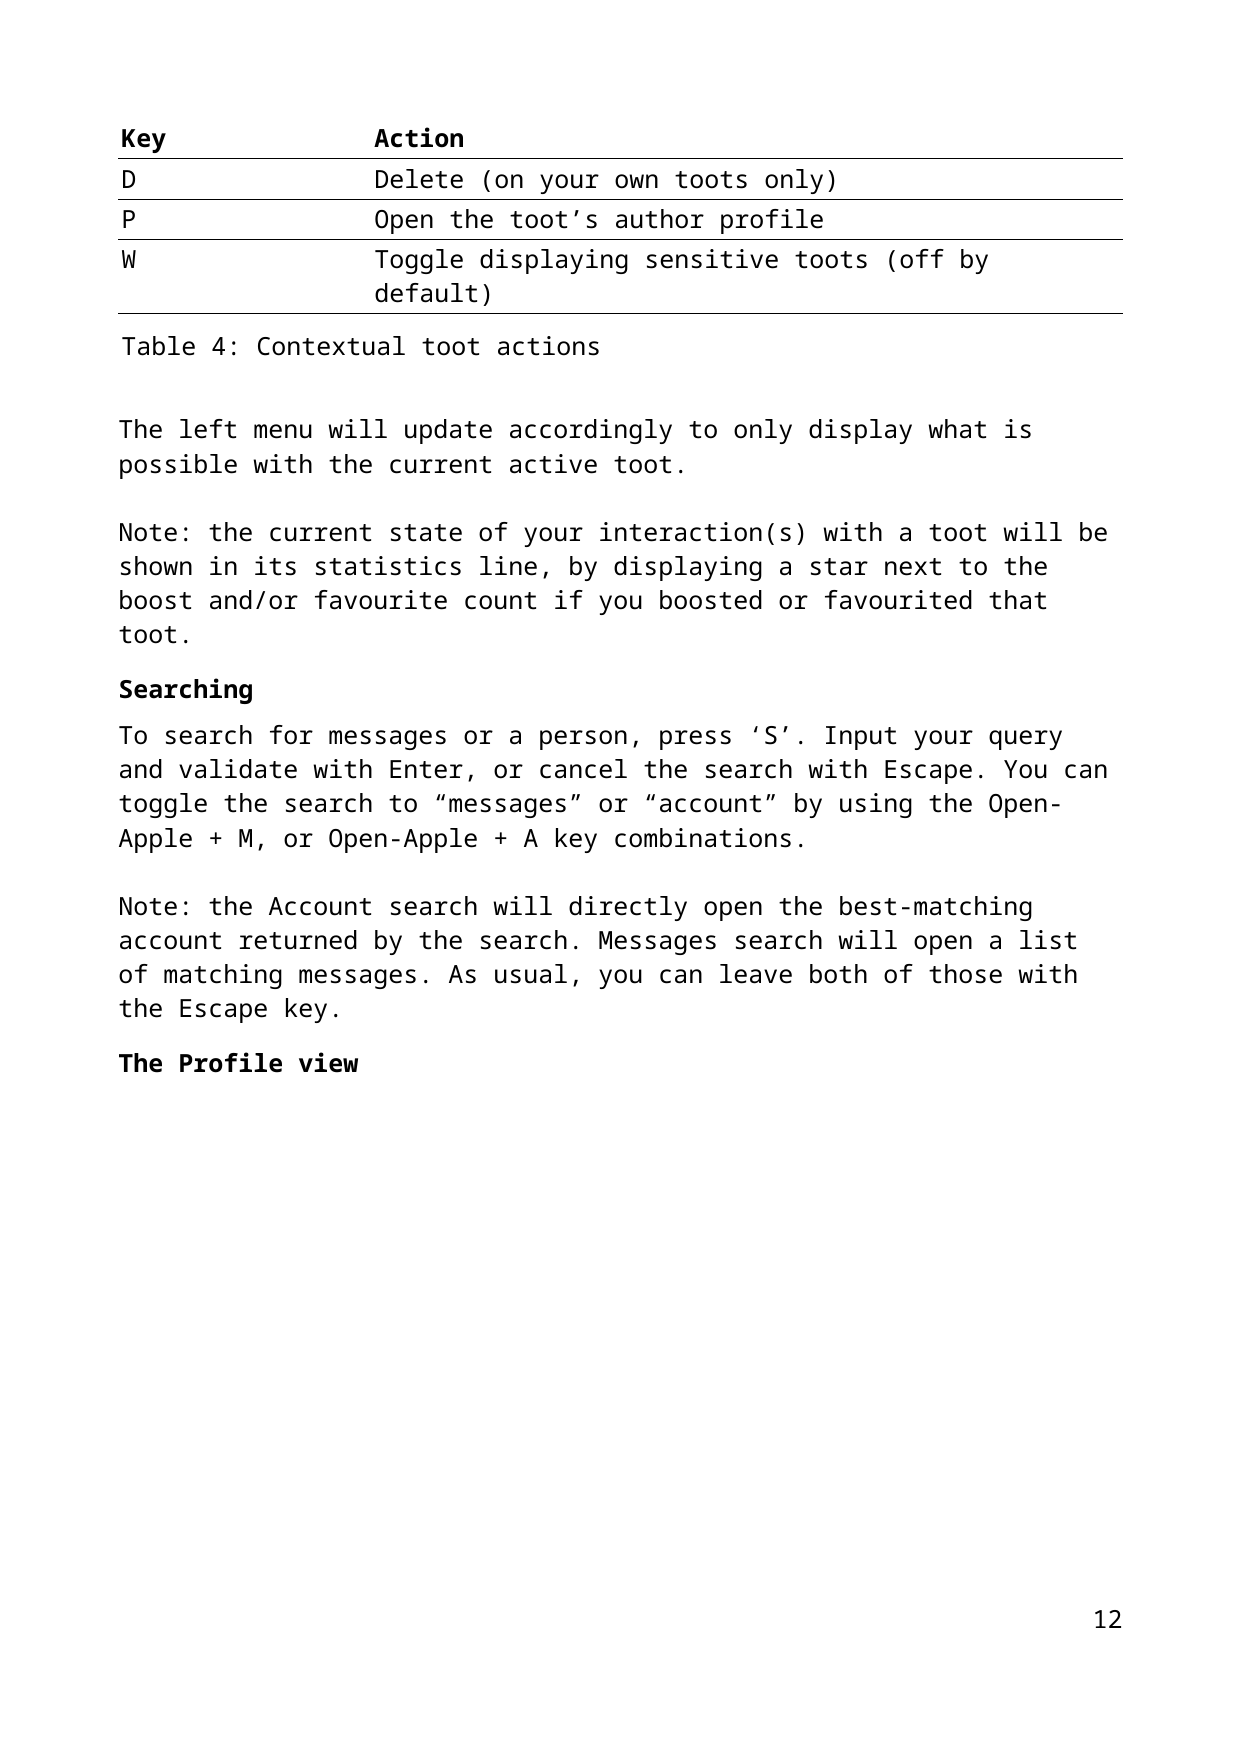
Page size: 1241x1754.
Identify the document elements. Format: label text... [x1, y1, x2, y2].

table_cell Delete (on your own toots only) [371, 159, 1122, 198]
text Table 4: Contextual toot actions [118, 326, 1122, 366]
table_header Action [371, 118, 1122, 158]
text Note: the current state of your interaction(s) with a toot will be shown in its statistics line, by displaying a star next to the boost and/or favourite count if you boosted or favourited that toot. [118, 514, 1122, 651]
table_cell Toggle displaying sensitive toots (off by default) [371, 240, 1122, 313]
subtitle The Profile view [118, 1045, 1122, 1079]
table_cell W [118, 240, 371, 313]
text To search for messages or a person, press ‘S’. Input your query and validate with Enter, or cancel the search with Escape. You can toggle the search to “messages” or “account” by using the Open-Apple + M, or Open-Apple + A key combinations. [118, 718, 1122, 854]
table_header Key [118, 118, 371, 158]
text Note: the Account search will directly open the best-matching account returned by the search. Messages search will open a list of matching messages. As usual, you can leave both of those with the Escape key. [118, 888, 1122, 1024]
table_cell Open the toot’s author profile [371, 200, 1122, 239]
subtitle Searching [118, 671, 1122, 706]
table_cell P [118, 200, 371, 239]
table_cell D [118, 159, 371, 198]
text The left menu will update accordingly to only display what is possible with the current active toot. [118, 412, 1122, 480]
